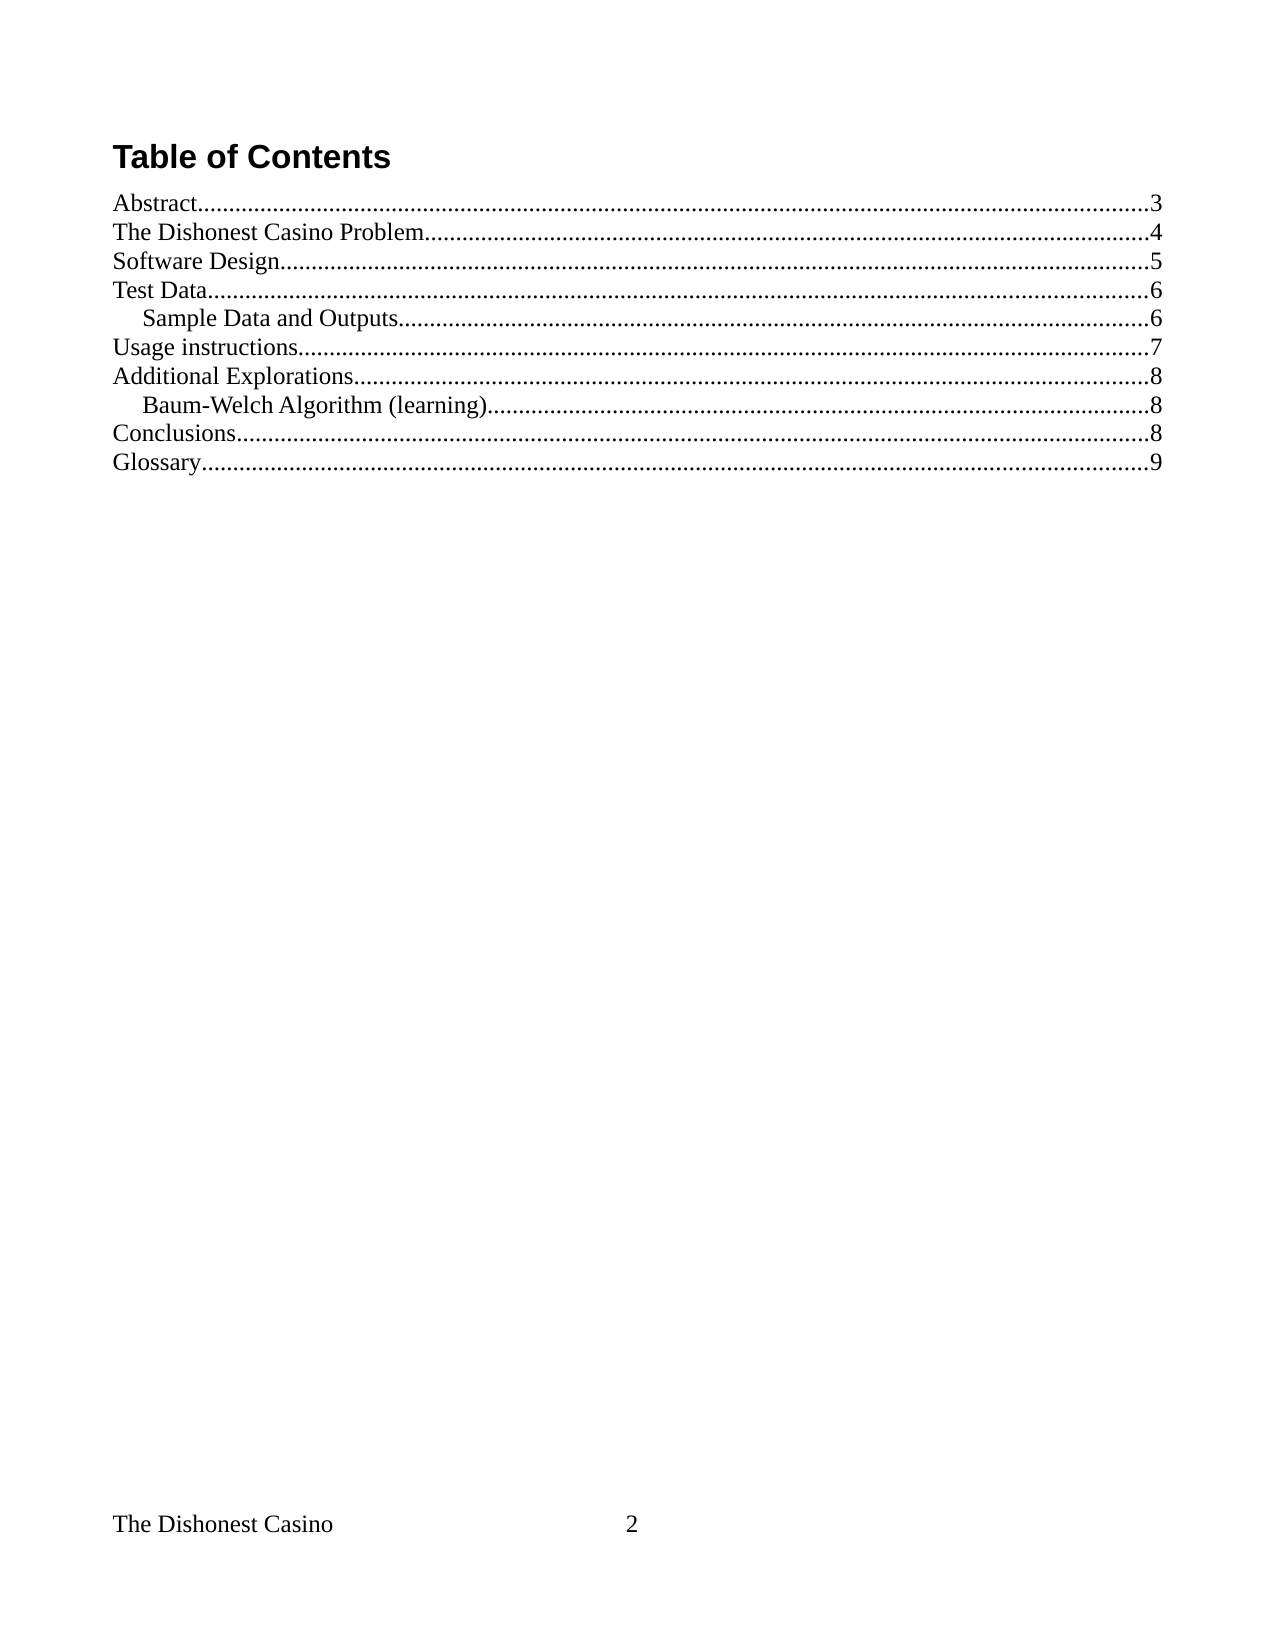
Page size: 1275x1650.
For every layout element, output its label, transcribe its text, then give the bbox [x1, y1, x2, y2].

text Abstract 3 [112, 188, 1162, 217]
subtitle Table of Contents [112, 137, 1162, 176]
text Conclusions 8 [112, 418, 1162, 447]
text Baum-Welch Algorithm (learning) 8 [142, 390, 1162, 418]
text Software Design 5 [112, 246, 1162, 275]
text Test Data 6 [112, 275, 1162, 303]
text Additional Explorations 8 [112, 361, 1162, 390]
text Glossary 9 [112, 447, 1162, 476]
text The Dishonest Casino Problem 4 [112, 217, 1162, 246]
text Usage instructions 7 [112, 332, 1162, 361]
text Sample Data and Outputs 6 [142, 303, 1162, 332]
